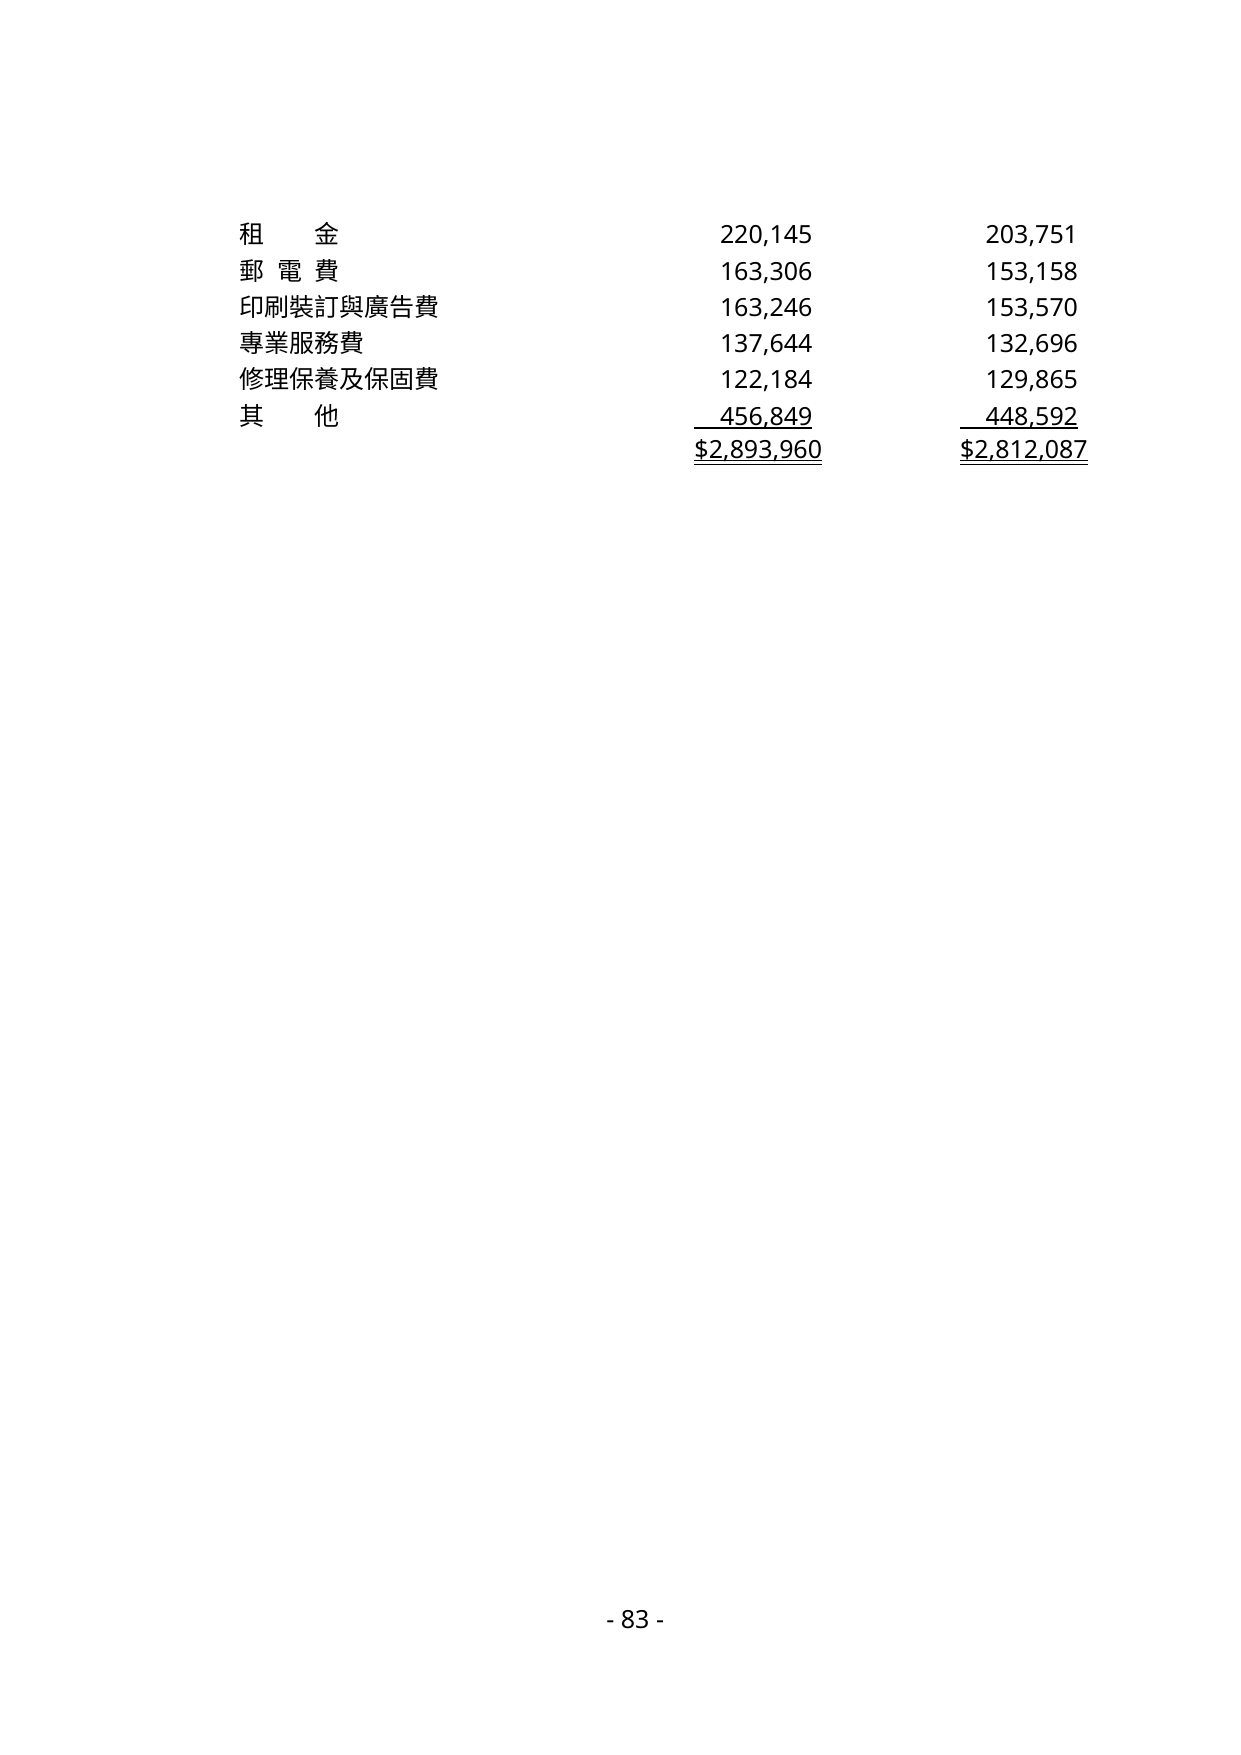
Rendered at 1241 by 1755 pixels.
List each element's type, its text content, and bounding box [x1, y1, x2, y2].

table_cell 租 金 [236, 215, 591, 251]
table_cell [856, 396, 916, 432]
table_cell [236, 432, 591, 466]
table_cell [591, 324, 650, 360]
table_cell [591, 215, 650, 251]
table_cell 153,570 [916, 287, 1122, 323]
table_cell [591, 432, 650, 466]
table_cell 163,246 [650, 287, 856, 323]
table_cell 220,145 [650, 215, 856, 251]
table_cell [856, 324, 916, 360]
table_cell 137,644 [650, 324, 856, 360]
table_cell 122,184 [650, 360, 856, 396]
table_cell [856, 251, 916, 287]
table_cell [591, 360, 650, 396]
table_cell 其 他 [236, 396, 591, 432]
table_cell 修理保養及保固費 [236, 360, 591, 396]
table_cell 印刷裝訂與廣告費 [236, 287, 591, 323]
table_cell [591, 287, 650, 323]
table_cell 129,865 [916, 360, 1122, 396]
table_cell 203,751 [916, 215, 1122, 251]
table_cell $ 2,812,087 [916, 432, 1122, 466]
table_cell 132,696 [916, 324, 1122, 360]
table_cell [856, 360, 916, 396]
table_cell [591, 251, 650, 287]
table_cell 郵 電 費 [236, 251, 591, 287]
table_cell [856, 287, 916, 323]
table_cell 456,849 [650, 396, 856, 432]
table_cell 153,158 [916, 251, 1122, 287]
table_cell [856, 215, 916, 251]
table_cell [591, 396, 650, 432]
table_cell 448,592 [916, 396, 1122, 432]
table_cell 163,306 [650, 251, 856, 287]
table_cell 專業服務費 [236, 324, 591, 360]
table_cell $ 2,893,960 [650, 432, 856, 466]
table_cell [856, 432, 916, 466]
